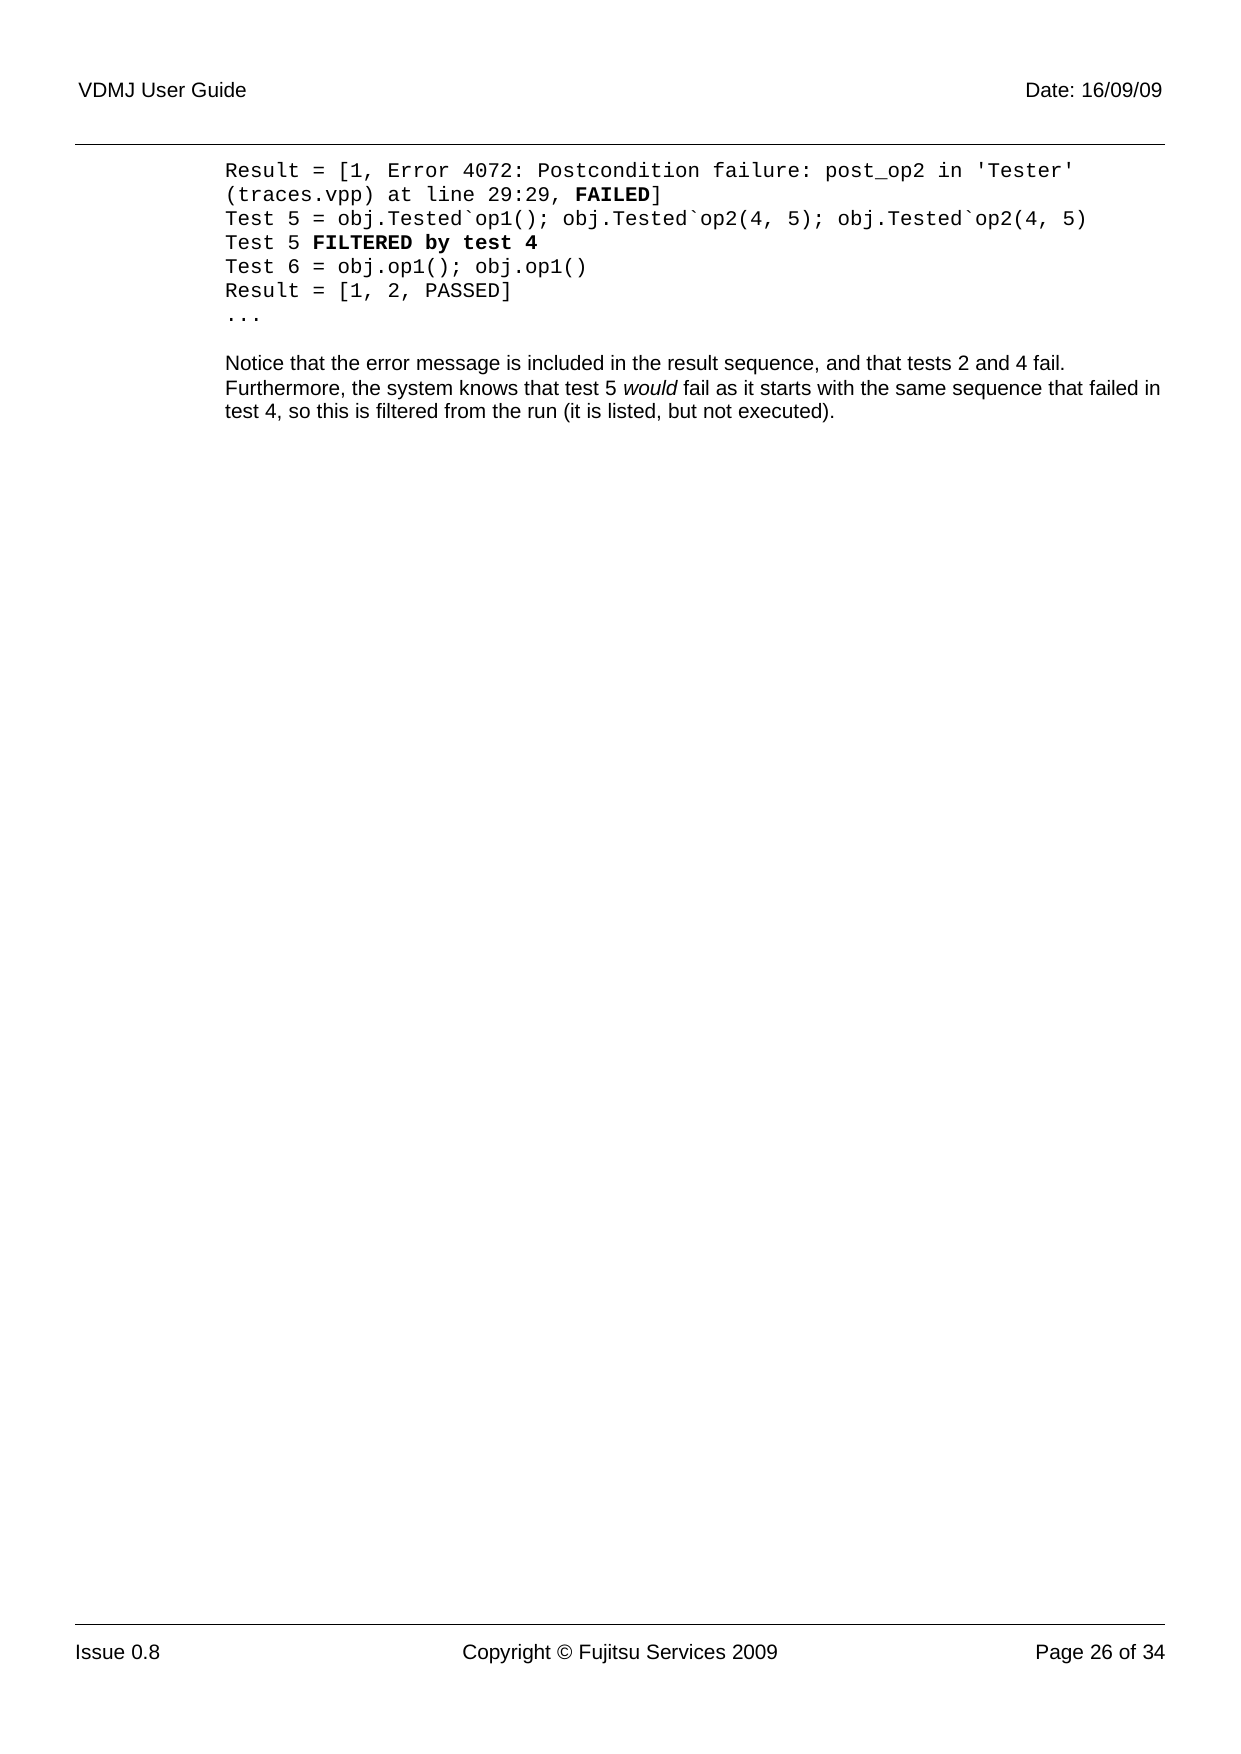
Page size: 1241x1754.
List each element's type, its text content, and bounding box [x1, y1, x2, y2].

text ... [225, 303, 1165, 327]
text Test 6 = obj.op1(); obj.op1() [225, 256, 1165, 279]
text Test 5 FILTERED by test 4 [225, 232, 1165, 256]
text Result = [1, Error 4072: Postcondition failure: post_op2 in 'Tester' (traces.vpp) at line 29:29, FAILED] [225, 160, 1165, 208]
text Result = [1, 2, PASSED] [225, 279, 1165, 303]
text Test 5 = obj.Tested`op1(); obj.Tested`op2(4, 5); obj.Tested`op2(4, 5) [225, 208, 1165, 232]
text Notice that the error message is included in the result sequence, and that tests 2 and 4 fail. Furthermore, the system knows that test 5 would fail as it starts with the same sequence that failed in test 4, so this is filtered from the run (it is listed, but not executed). [225, 351, 1165, 423]
